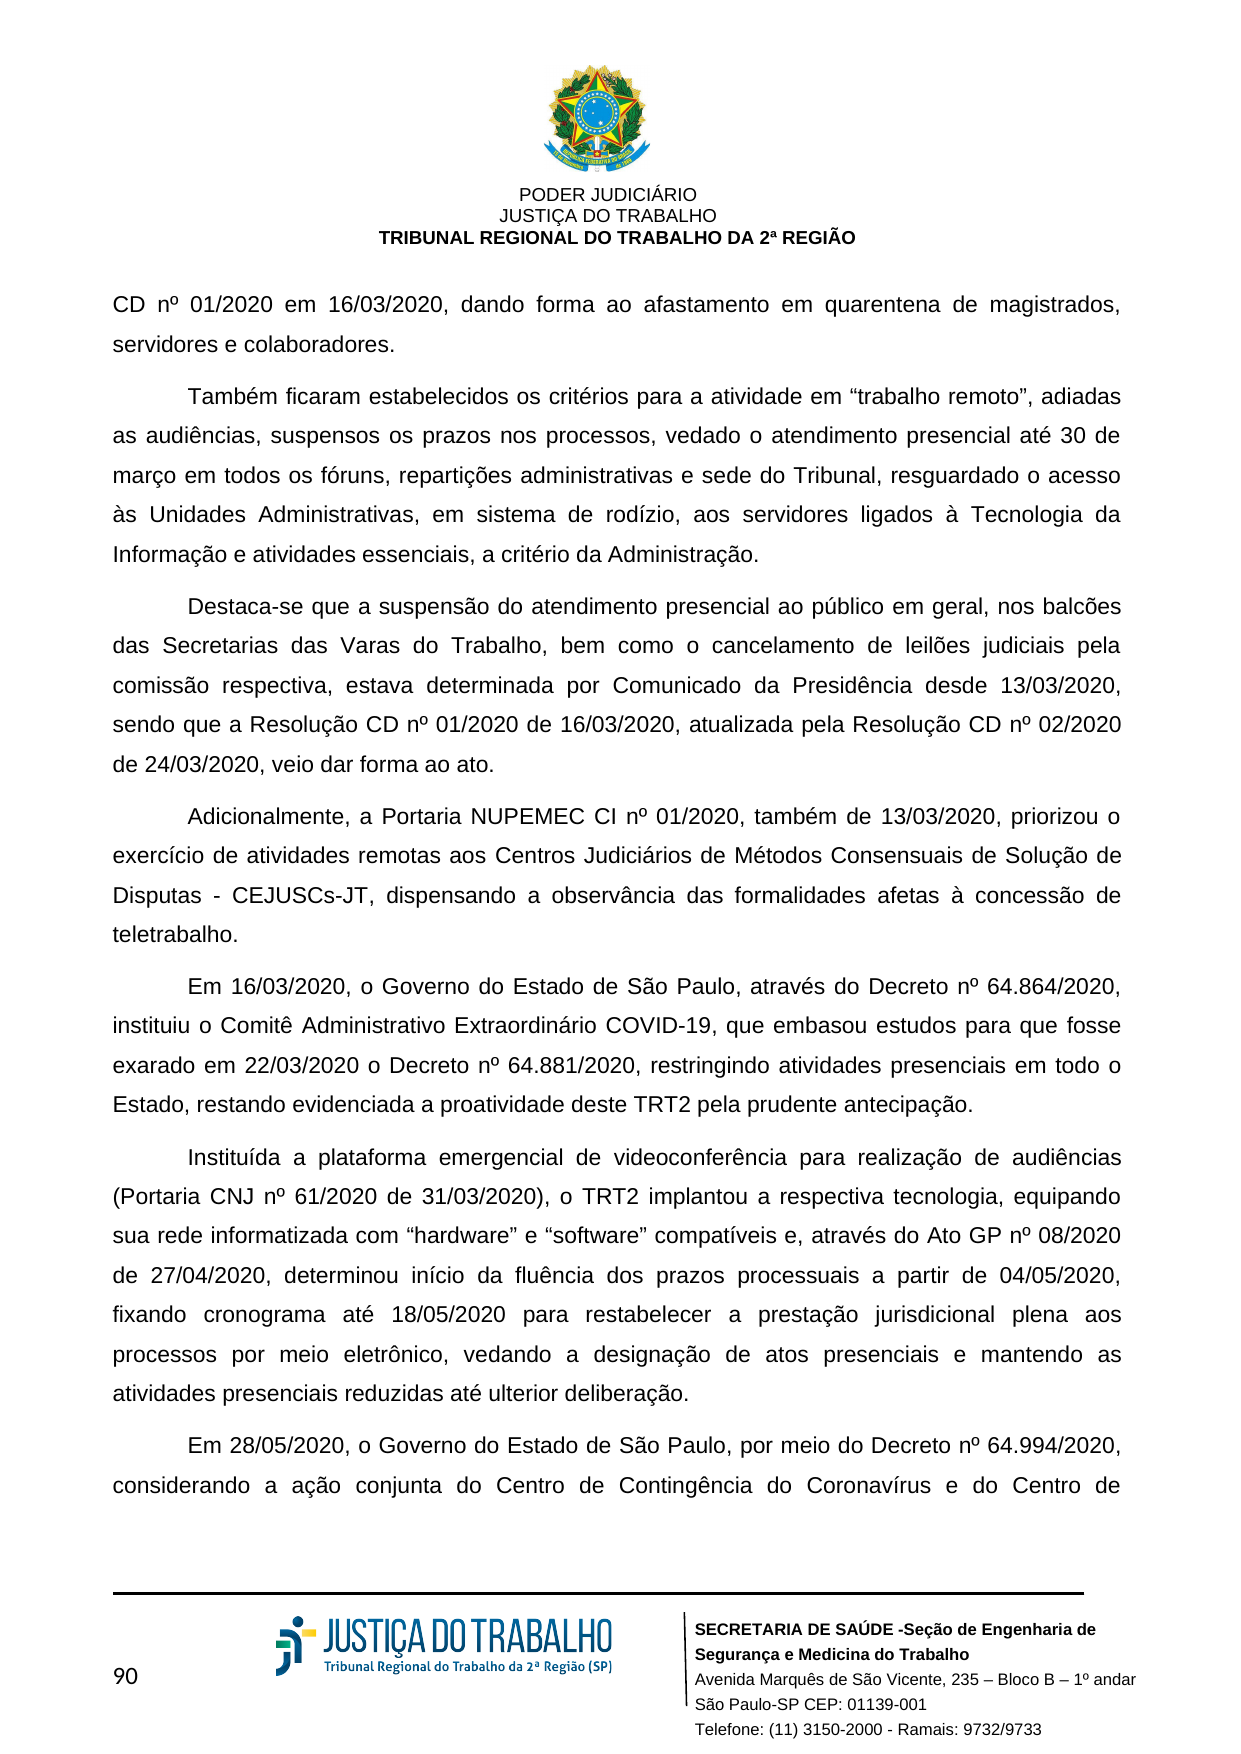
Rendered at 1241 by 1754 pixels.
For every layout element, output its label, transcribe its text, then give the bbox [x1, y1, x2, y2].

text Em 16/03/2020, o Governo do Estado de São Paulo, através do Decreto nº 64.864/2020, instituiu o Comitê Administrativo Extraordinário COVID-19, que embasou estudos para que fosse exarado em 22/03/2020 o Decreto nº 64.881/2020, restringindo atividades presenciais em todo o Estado, restando evidenciada a proatividade deste TRT2 pela prudente antecipação. [112, 973, 1122, 1118]
text Também ficaram estabelecidos os critérios para a atividade em “trabalho remoto”, adiadas as audiências, suspensos os prazos nos processos, vedado o atendimento presencial até 30 de março em todos os fóruns, repartições administrativas e sede do Tribunal, resguardado o acesso às Unidades Administrativas, em sistema de rodízio, aos servidores ligados à Tecnologia da Informação e atividades essenciais, a critério da Administração. [112, 383, 1122, 567]
text CD nº 01/2020 em 16/03/2020, dando forma ao afastamento em quarentena de magistrados, servidores e colaboradores. [112, 291, 1122, 357]
text Adicionalmente, a Portaria NUPEMEC CI nº 01/2020, também de 13/03/2020, priorizou o exercício de atividades remotas aos Centros Judiciários de Métodos Consensuais de Solução de Disputas - CEJUSCs-JT, dispensando a observância das formalidades afetas à concessão de teletrabalho. [112, 803, 1122, 947]
text Em 28/05/2020, o Governo do Estado de São Paulo, por meio do Decreto nº 64.994/2020, considerando a ação conjunta do Centro de Contingência do Coronavírus e do Centro de [112, 1432, 1122, 1498]
picture [276, 1616, 612, 1676]
text Destaca-se que a suspensão do atendimento presencial ao público em geral, nos balcões das Secretarias das Varas do Trabalho, bem como o cancelamento de leilões judiciais pela comissão respectiva, estava determinada por Comunicado da Presidência desde 13/03/2020, sendo que a Resolução CD nº 01/2020 de 16/03/2020, atualizada pela Resolução CD nº 02/2020 de 24/03/2020, veio dar forma ao ato. [112, 593, 1122, 777]
text Instituída a plataforma emergencial de videoconferência para realização de audiências (Portaria CNJ nº 61/2020 de 31/03/2020), o TRT2 implantou a respectiva tecnologia, equipando sua rede informatizada com “hardware” e “software” compatíveis e, através do Ato GP nº 08/2020 de 27/04/2020, determinou início da fluência dos prazos processuais a partir de 04/05/2020, fixando cronograma até 18/05/2020 para restabelecer a prestação jurisdicional plena aos processos por meio eletrônico, vedando a designação de atos presenciais e mantendo as atividades presenciais reduzidas até ulterior deliberação. [112, 1143, 1122, 1407]
picture [543, 65, 650, 172]
